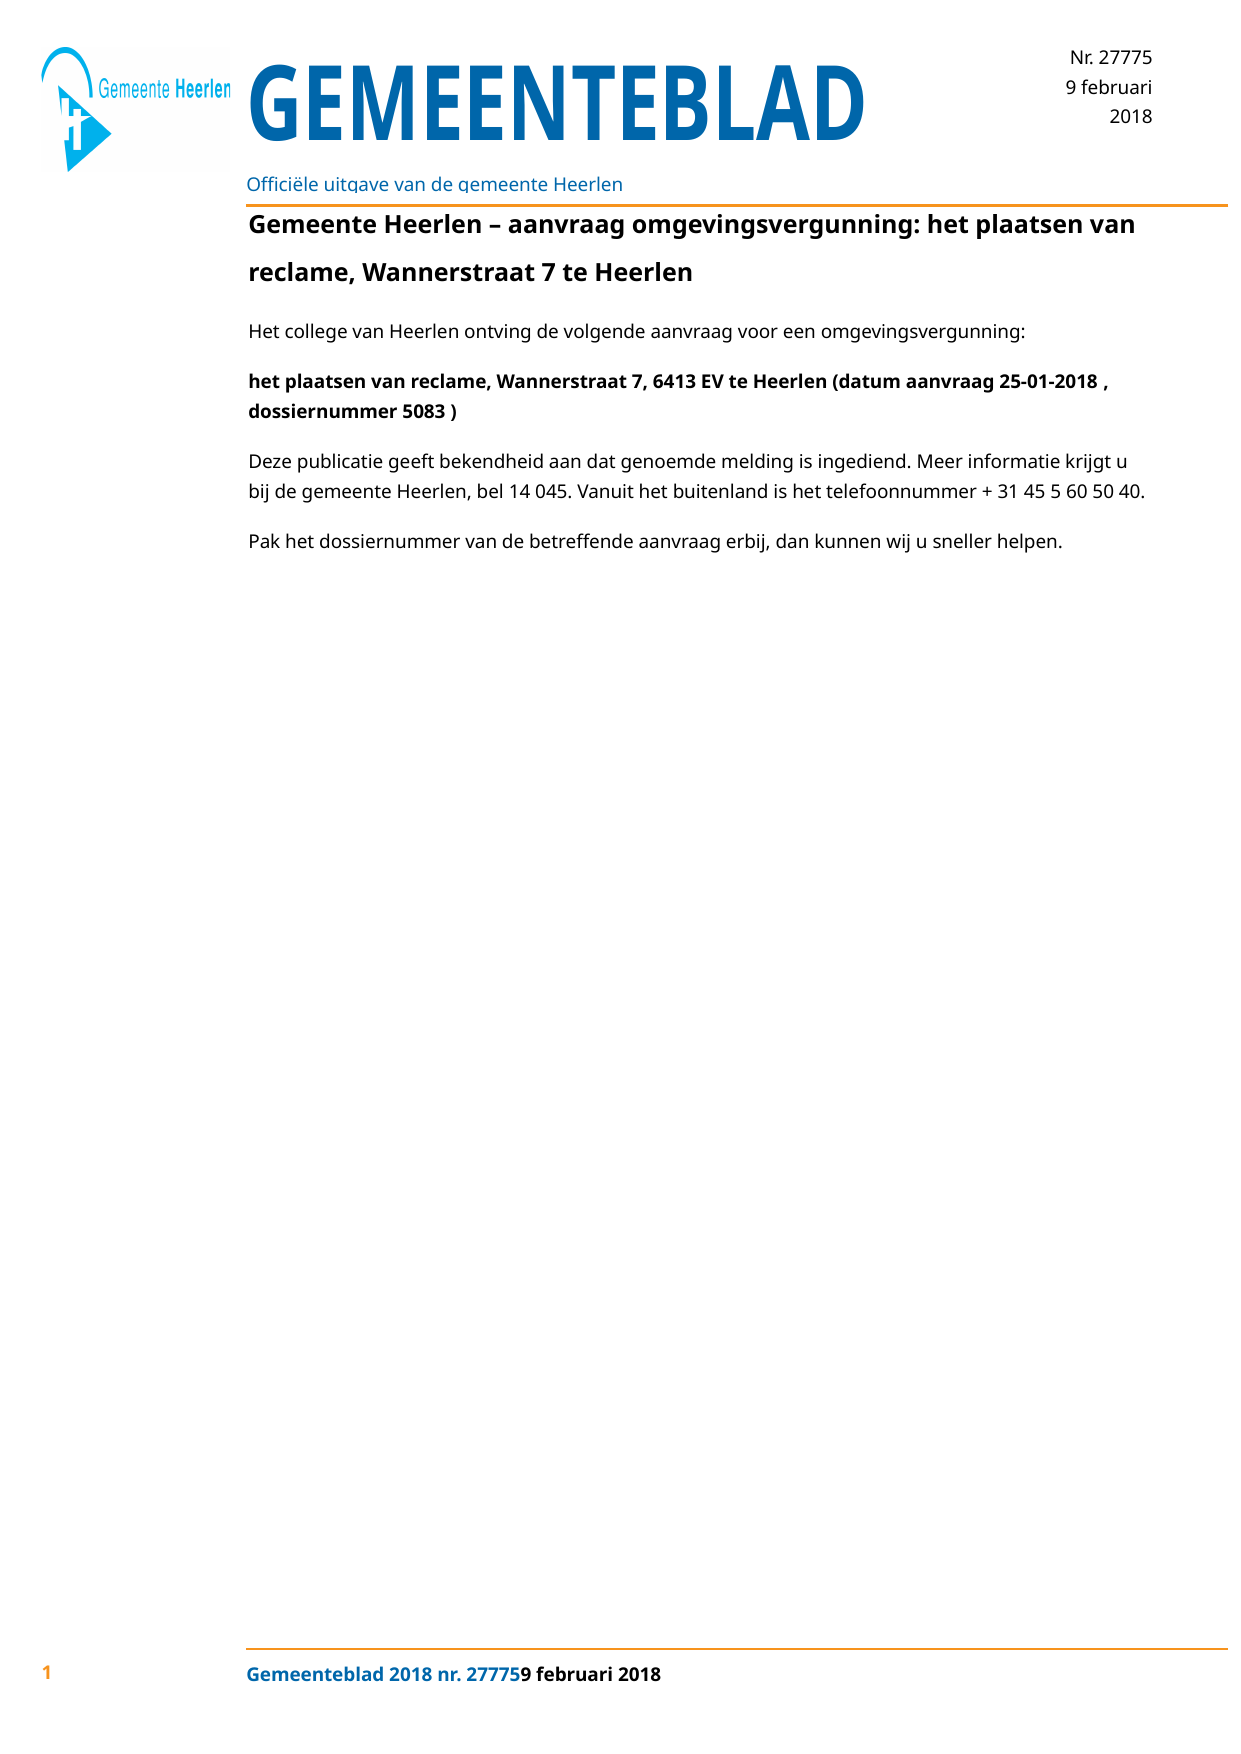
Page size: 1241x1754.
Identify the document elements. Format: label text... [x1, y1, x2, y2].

text Deze publicatie geeft bekendheid aan dat genoemde melding is ingediend. Meer informatie krijgt u bij de gemeente Heerlen, bel 14 045. Vanuit het buitenland is het telefoonnummer + 31 45 5 60 50 40. [248, 448, 1152, 504]
text het plaatsen van reclame, Wannerstraat 7, 6413 EV te Heerlen (datum aanvraag 25-01-2018 , dossiernummer 5083 ) [248, 368, 1152, 424]
picture [41, 47, 58, 70]
text Gemeente Heerlen – aanvraag omgevingsvergunning: het plaatsen van reclame, Wannerstraat 7 te Heerlen [248, 207, 1152, 288]
picture [41, 47, 231, 172]
text Het college van Heerlen ontving de volgende aanvraag voor een omgevingsvergunning: [248, 318, 1152, 344]
text Pak het dossiernummer van de betreffende aanvraag erbij, dan kunnen wij u sneller helpen. [248, 528, 1152, 554]
